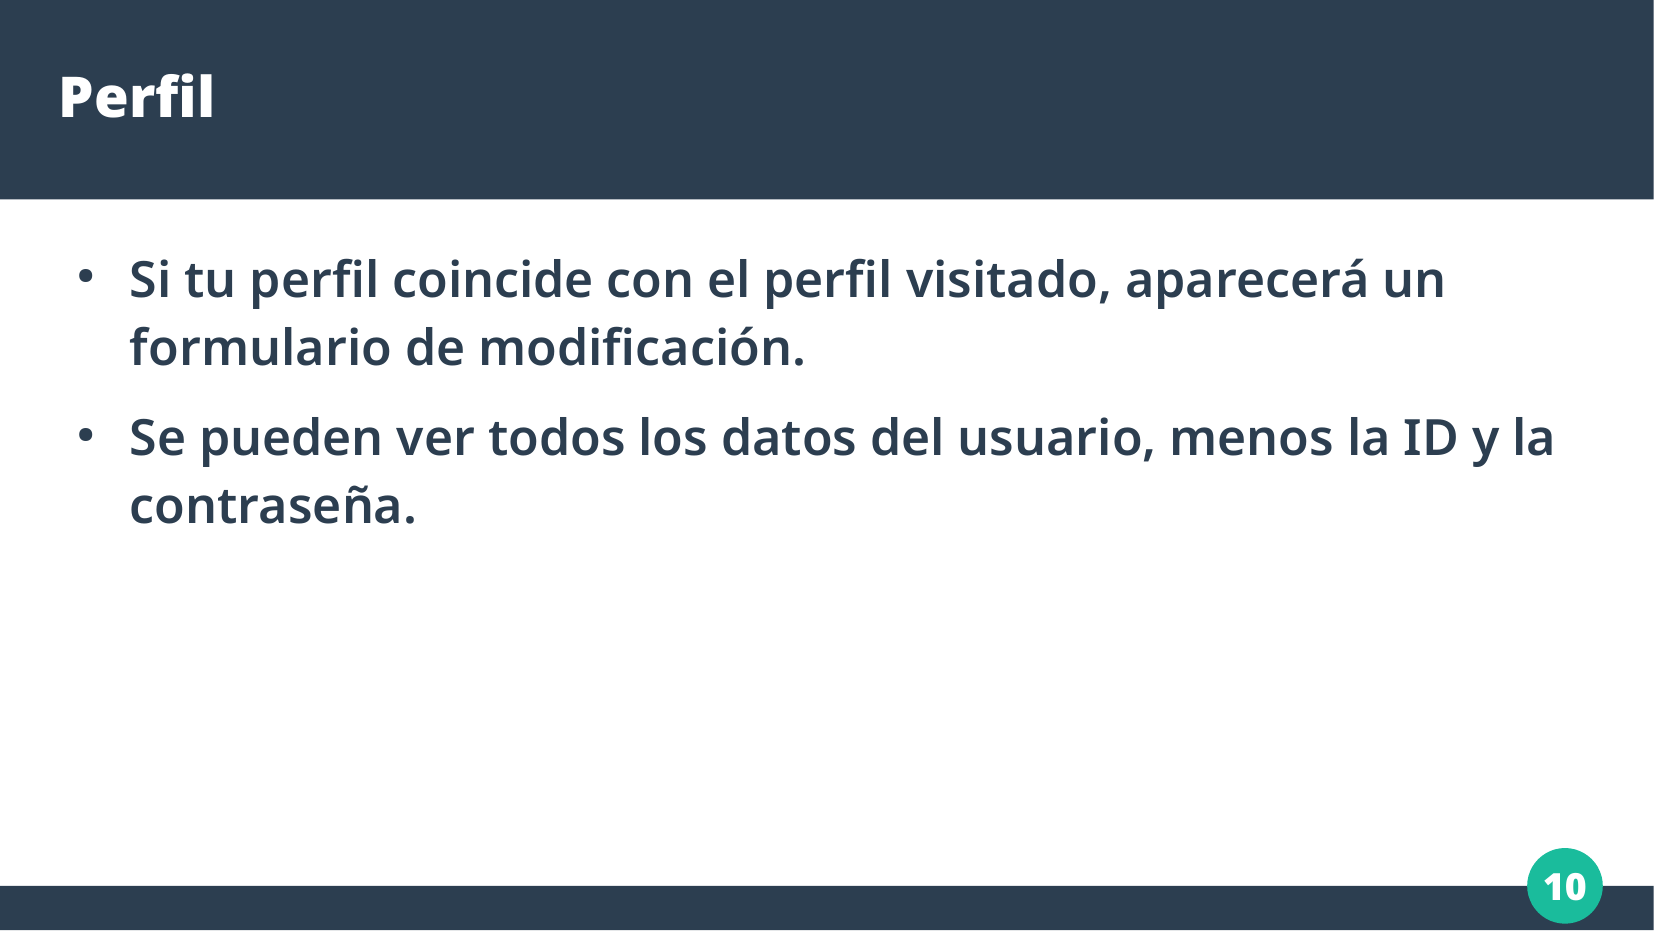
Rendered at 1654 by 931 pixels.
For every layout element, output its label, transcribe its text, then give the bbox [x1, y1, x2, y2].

list Si tu perfil coincide con el perfil visitado, aparecerá un formulario de modificación. Se pueden ver todos los datos del usuario, menos la ID y la contraseña. [59, 243, 1595, 864]
title Perfil [59, 37, 1595, 155]
